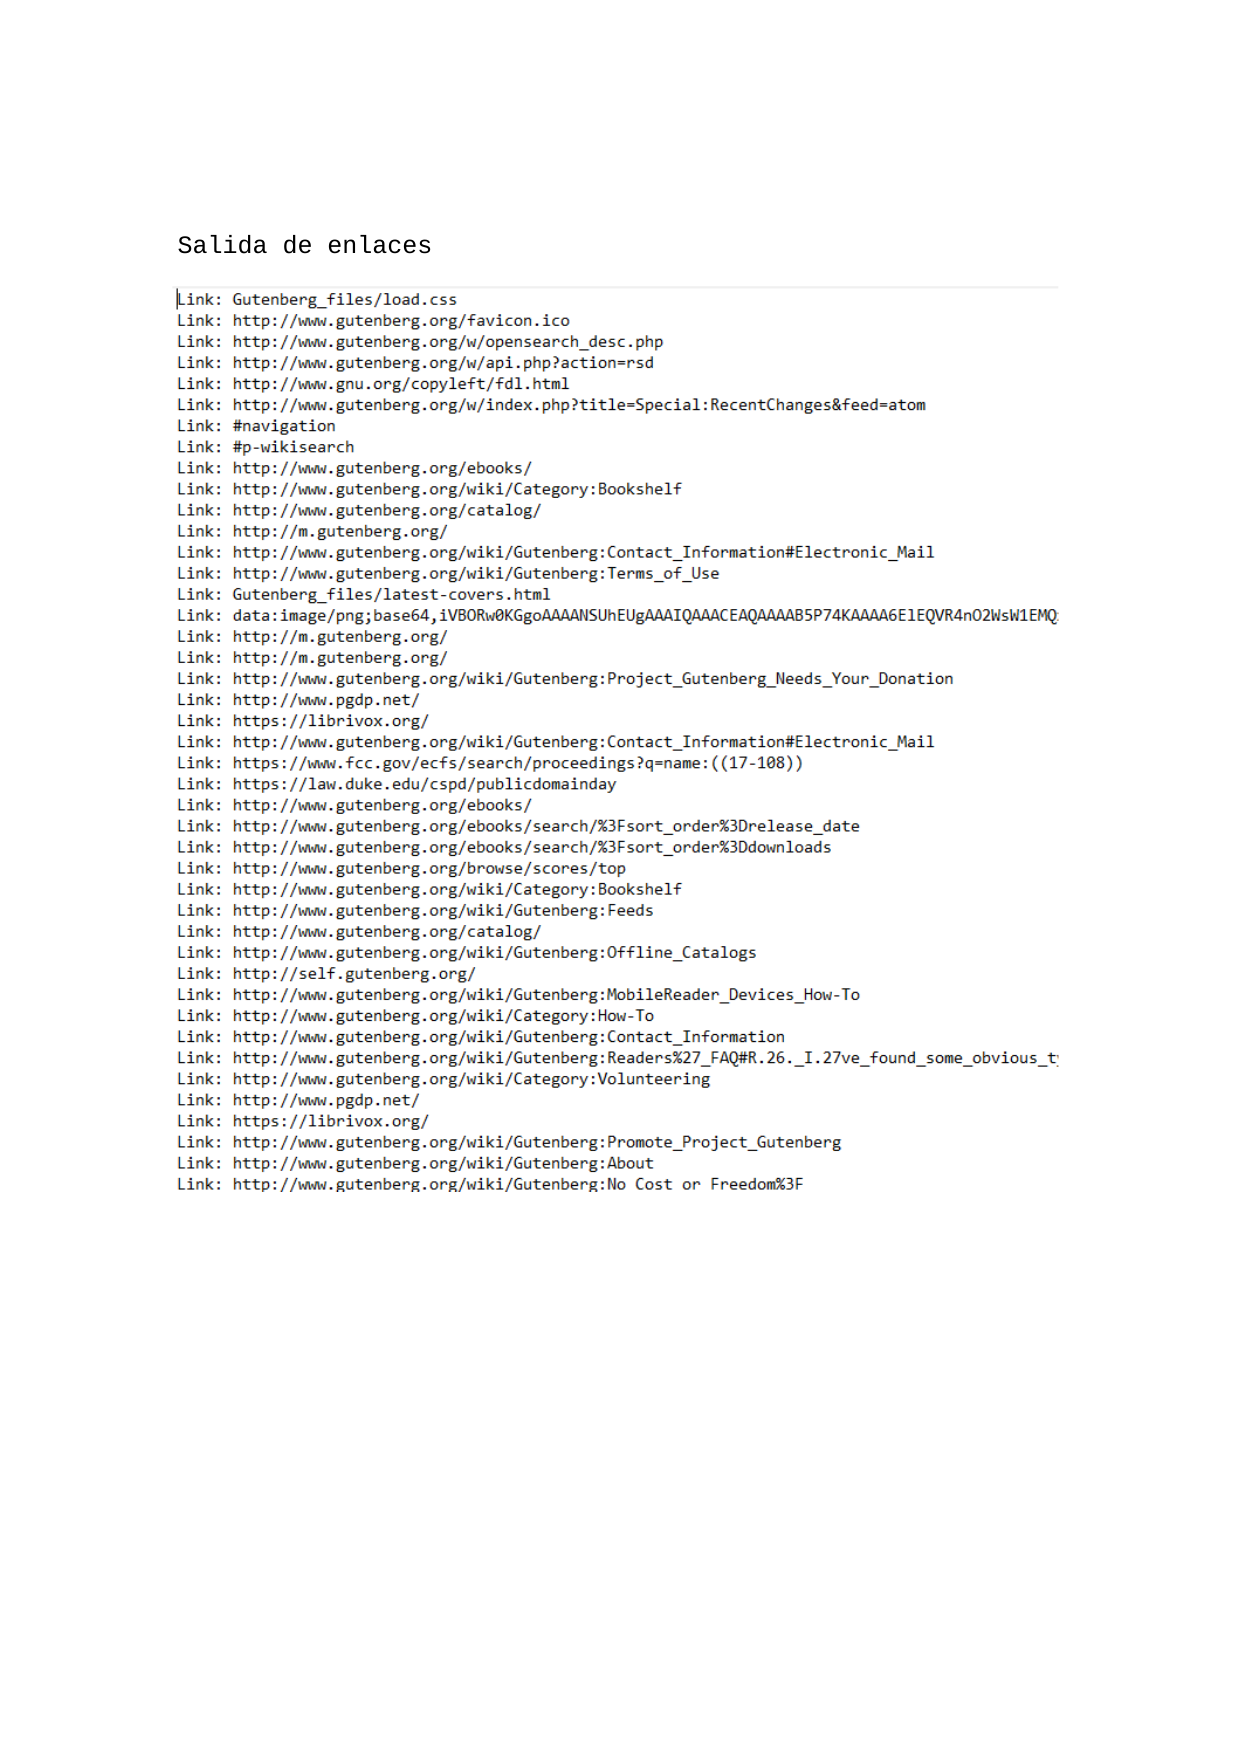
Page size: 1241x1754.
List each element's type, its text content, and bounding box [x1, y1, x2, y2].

picture [172, 285, 1059, 1192]
text Salida de enlaces [177, 233, 1063, 261]
